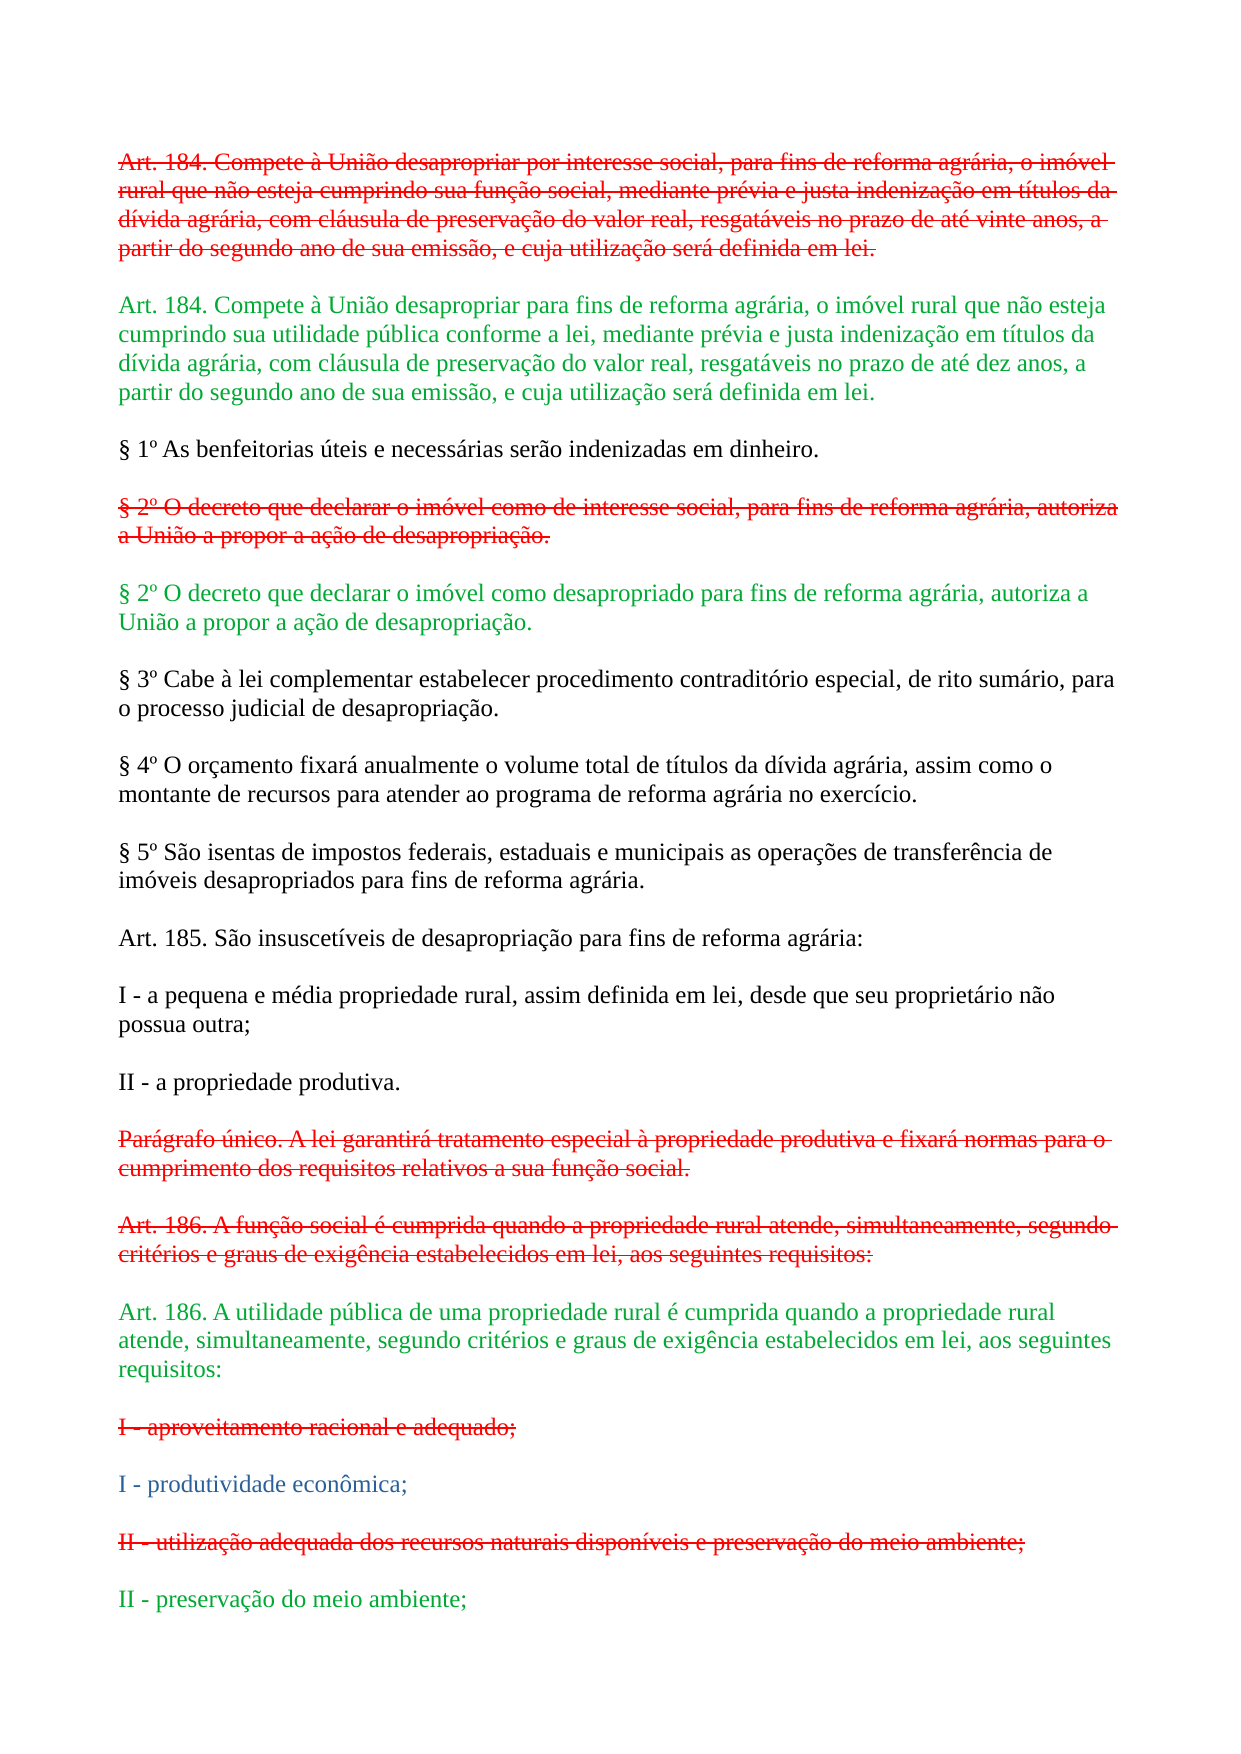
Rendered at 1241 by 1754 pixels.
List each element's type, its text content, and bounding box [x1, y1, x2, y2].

text I - produtividade econômica; [118, 1469, 1122, 1498]
text § 2º O decreto que declarar o imóvel como de interesse social, para fins de reforma agrária, autoriza a União a propor a ação de desapropriação. [118, 492, 1122, 549]
text I - aproveitamento racional e adequado; [118, 1412, 1122, 1441]
text § 3º Cabe à lei complementar estabelecer procedimento contraditório especial, de rito sumário, para o processo judicial de desapropriação. [118, 664, 1122, 722]
text § 1º As benfeitorias úteis e necessárias serão indenizadas em dinheiro. [118, 434, 1122, 463]
text Art. 186. A utilidade pública de uma propriedade rural é cumprida quando a propriedade rural atende, simultaneamente, segundo critérios e graus de exigência estabelecidos em lei, aos seguintes requisitos: [118, 1297, 1122, 1383]
text Art. 186. A função social é cumprida quando a propriedade rural atende, simultaneamente, segundo critérios e graus de exigência estabelecidos em lei, aos seguintes requisitos: [118, 1211, 1122, 1268]
text Art. 185. São insuscetíveis de desapropriação para fins de reforma agrária: [118, 923, 1122, 952]
text Parágrafo único. A lei garantirá tratamento especial à propriedade produtiva e fixará normas para o cumprimento dos requisitos relativos a sua função social. [118, 1124, 1122, 1182]
text § 4º O orçamento fixará anualmente o volume total de títulos da dívida agrária, assim como o montante de recursos para atender ao programa de reforma agrária no exercício. [118, 751, 1122, 808]
text Art. 184. Compete à União desapropriar por interesse social, para fins de reforma agrária, o imóvel rural que não esteja cumprindo sua função social, mediante prévia e justa indenização em títulos da dívida agrária, com cláusula de preservação do valor real, resgatáveis no prazo de até vinte anos, a partir do segundo ano de sua emissão, e cuja utilização será definida em lei. [118, 147, 1122, 262]
text § 2º O decreto que declarar o imóvel como desapropriado para fins de reforma agrária, autoriza a União a propor a ação de desapropriação. [118, 578, 1122, 636]
text § 5º São isentas de impostos federais, estaduais e municipais as operações de transferência de imóveis desapropriados para fins de reforma agrária. [118, 837, 1122, 894]
text I - a pequena e média propriedade rural, assim definida em lei, desde que seu proprietário não possua outra; [118, 981, 1122, 1038]
text II - preservação do meio ambiente; [118, 1584, 1122, 1613]
text Art. 184. Compete à União desapropriar para fins de reforma agrária, o imóvel rural que não esteja cumprindo sua utilidade pública conforme a lei, mediante prévia e justa indenização em títulos da dívida agrária, com cláusula de preservação do valor real, resgatáveis no prazo de até dez anos, a partir do segundo ano de sua emissão, e cuja utilização será definida em lei. [118, 291, 1122, 406]
text II - utilização adequada dos recursos naturais disponíveis e preservação do meio ambiente; [118, 1527, 1122, 1556]
text II - a propriedade produtiva. [118, 1067, 1122, 1096]
